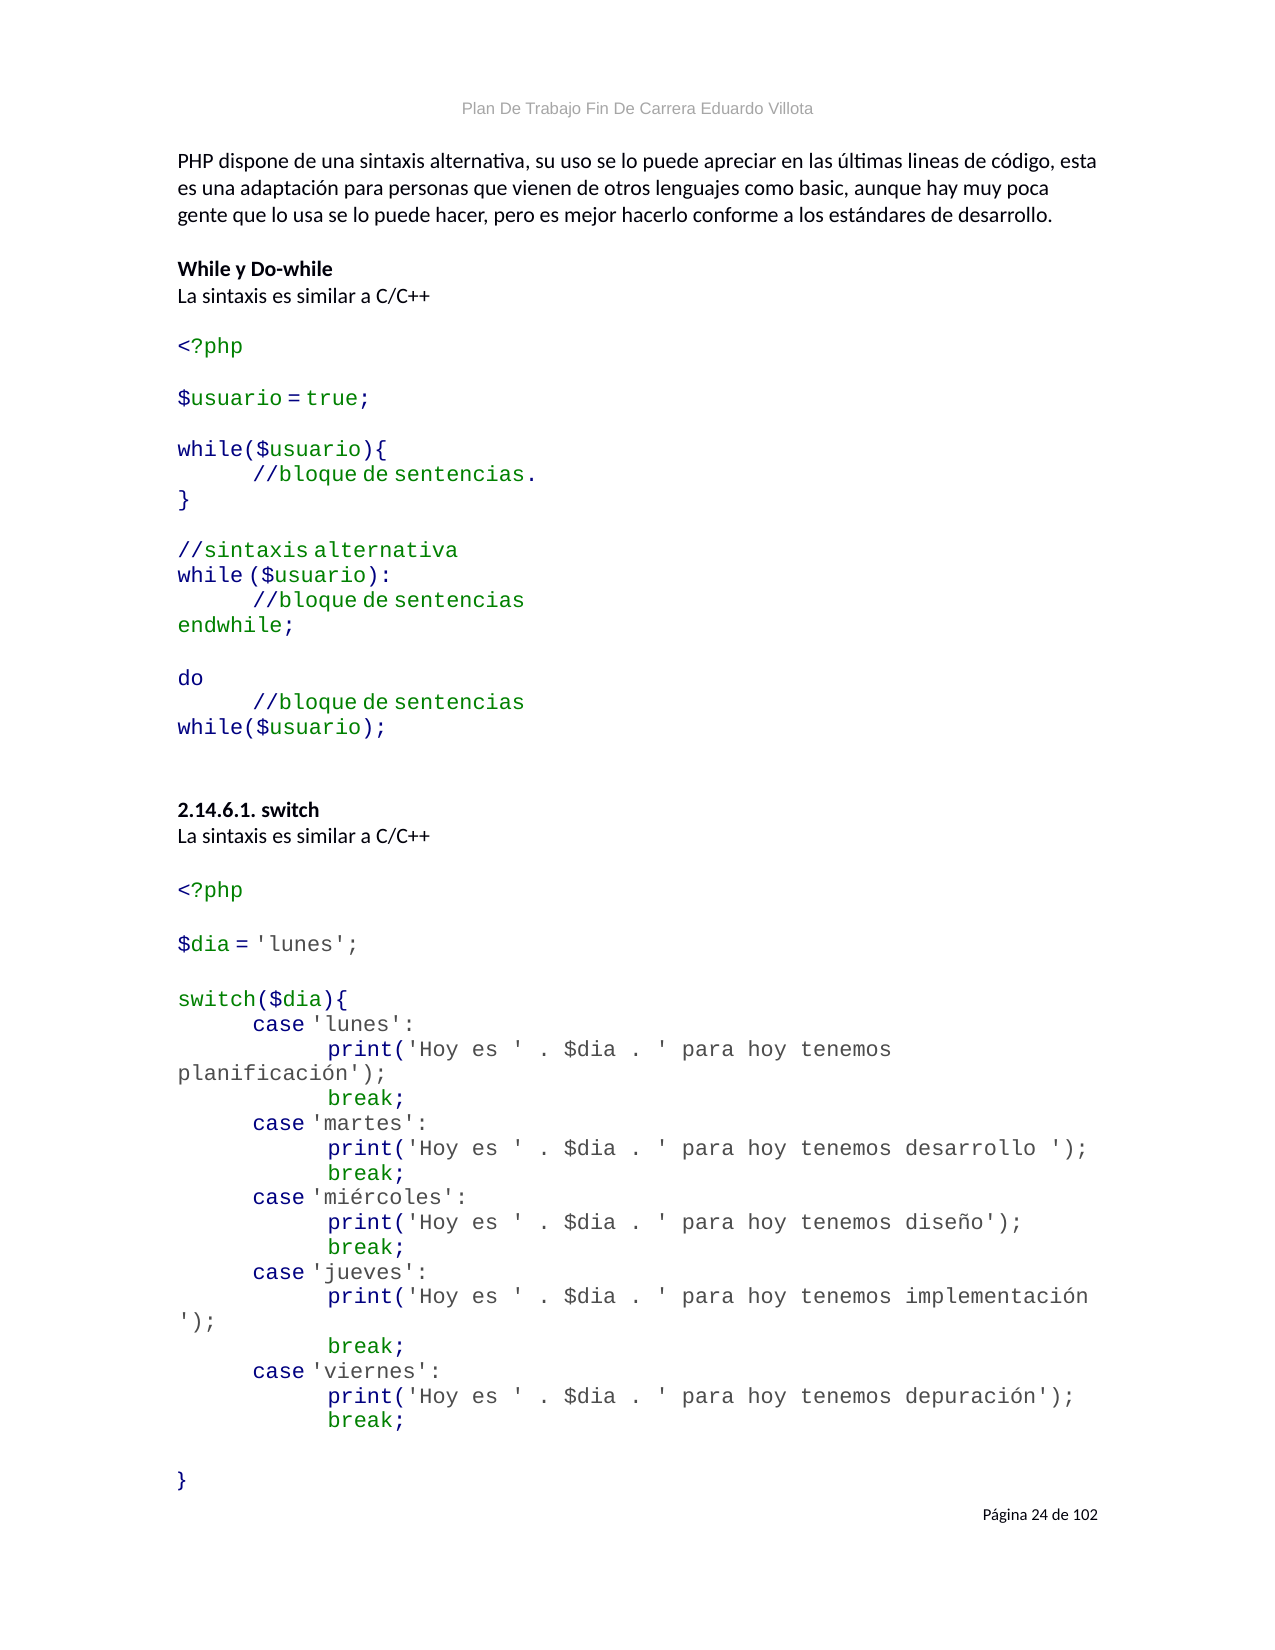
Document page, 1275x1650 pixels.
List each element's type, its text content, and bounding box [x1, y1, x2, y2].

text <?php [177, 336, 1098, 360]
text break; [177, 1087, 1098, 1112]
text 2.14.6.1. switch [177, 796, 1098, 822]
text print('Hoy es ' . $dia . ' para hoy tenemos diseño'); [177, 1211, 1098, 1236]
text //bloque de sentencias [177, 589, 1098, 614]
text $dia = 'lunes'; [177, 933, 1098, 958]
text case 'miércoles': [177, 1186, 1098, 1211]
text //bloque de sentencias [177, 692, 1098, 716]
text <?php [177, 879, 1098, 904]
text } [177, 488, 1098, 513]
text switch($dia){ [177, 988, 1098, 1013]
text } [177, 1464, 1098, 1494]
text endwhile; [177, 614, 1098, 639]
text print('Hoy es ' . $dia . ' para hoy tenemos depuración'); [177, 1385, 1098, 1409]
text case 'viernes': [177, 1360, 1098, 1385]
text case 'martes': [177, 1112, 1098, 1137]
text La sintaxis es similar a C/C++ [177, 822, 1098, 849]
text break; [177, 1335, 1098, 1360]
text while($usuario){ [177, 438, 1098, 463]
text while($usuario); [177, 716, 1098, 741]
text //sintaxis alternativa [177, 539, 1098, 564]
text do [177, 667, 1098, 692]
text $usuario = true; [177, 387, 1098, 412]
text print('Hoy es ' . $dia . ' para hoy tenemos desarrollo '); [177, 1137, 1098, 1162]
text PHP dispone de una sintaxis alternativa, su uso se lo puede apreciar en las últimas lineas de código, esta es una adaptación para personas que vienen de otros lenguajes como basic, aunque hay muy poca gente que lo usa se lo puede hacer, pero es mejor hacerlo conforme a los estándares de desarrollo. [177, 148, 1098, 228]
text while ($usuario): [177, 564, 1098, 589]
text print('Hoy es ' . $dia . ' para hoy tenemos implementación '); [177, 1286, 1098, 1335]
text While y Do-while [177, 256, 1098, 282]
text La sintaxis es similar a C/C++ [177, 282, 1098, 309]
text //bloque de sentencias. [177, 463, 1098, 488]
text break; [177, 1409, 1098, 1434]
text break; [177, 1236, 1098, 1261]
text case 'jueves': [177, 1261, 1098, 1286]
text break; [177, 1162, 1098, 1186]
text print('Hoy es ' . $dia . ' para hoy tenemos planificación'); [177, 1038, 1098, 1087]
text case 'lunes': [177, 1013, 1098, 1038]
